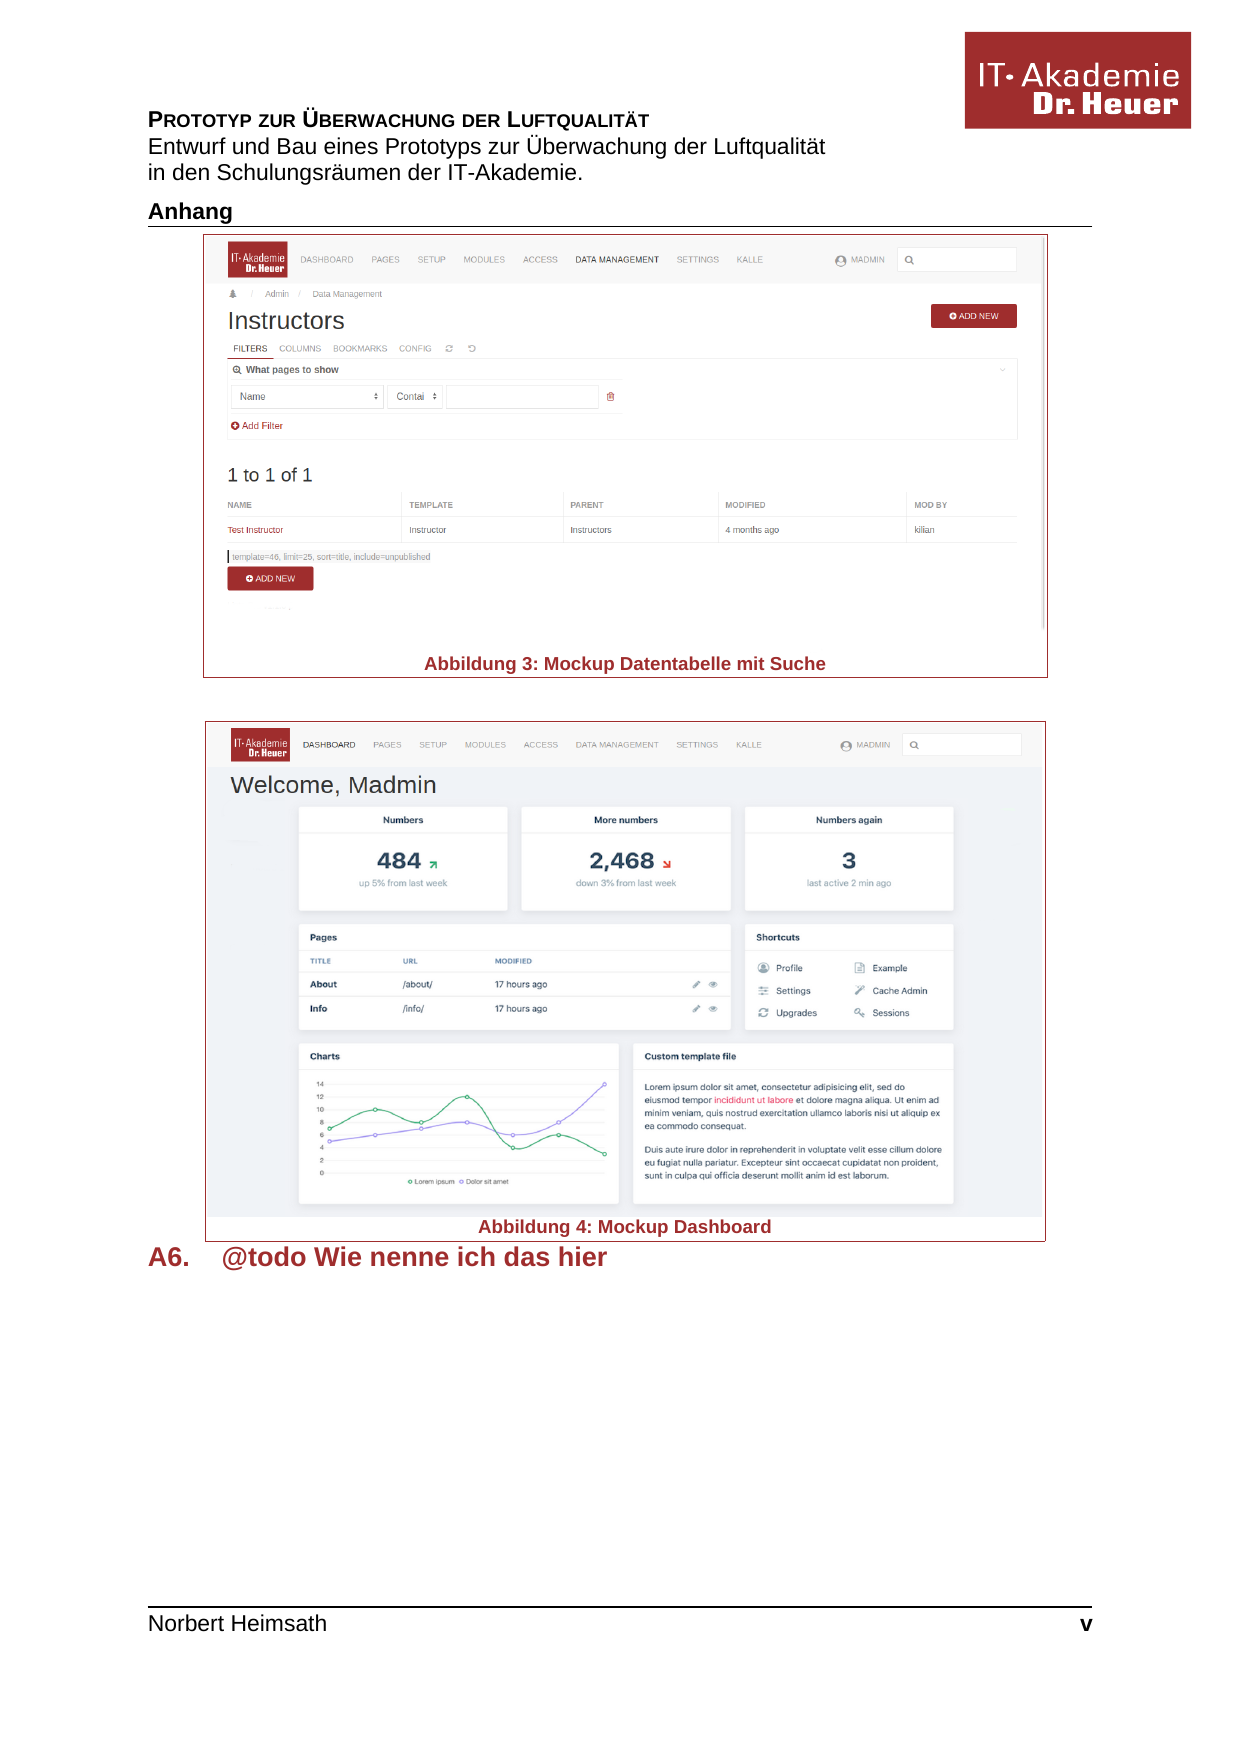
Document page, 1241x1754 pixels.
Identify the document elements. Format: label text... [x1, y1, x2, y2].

picture [207, 723, 1043, 1217]
text Abbildung 4: Mockup Dashboard [207, 1217, 1042, 1238]
picture [205, 236, 1045, 653]
text Abbildung 3: Mockup Datentabelle mit Suche [206, 653, 1044, 674]
subtitle @todo Wie nenne ich das hier [148, 1030, 1092, 1272]
